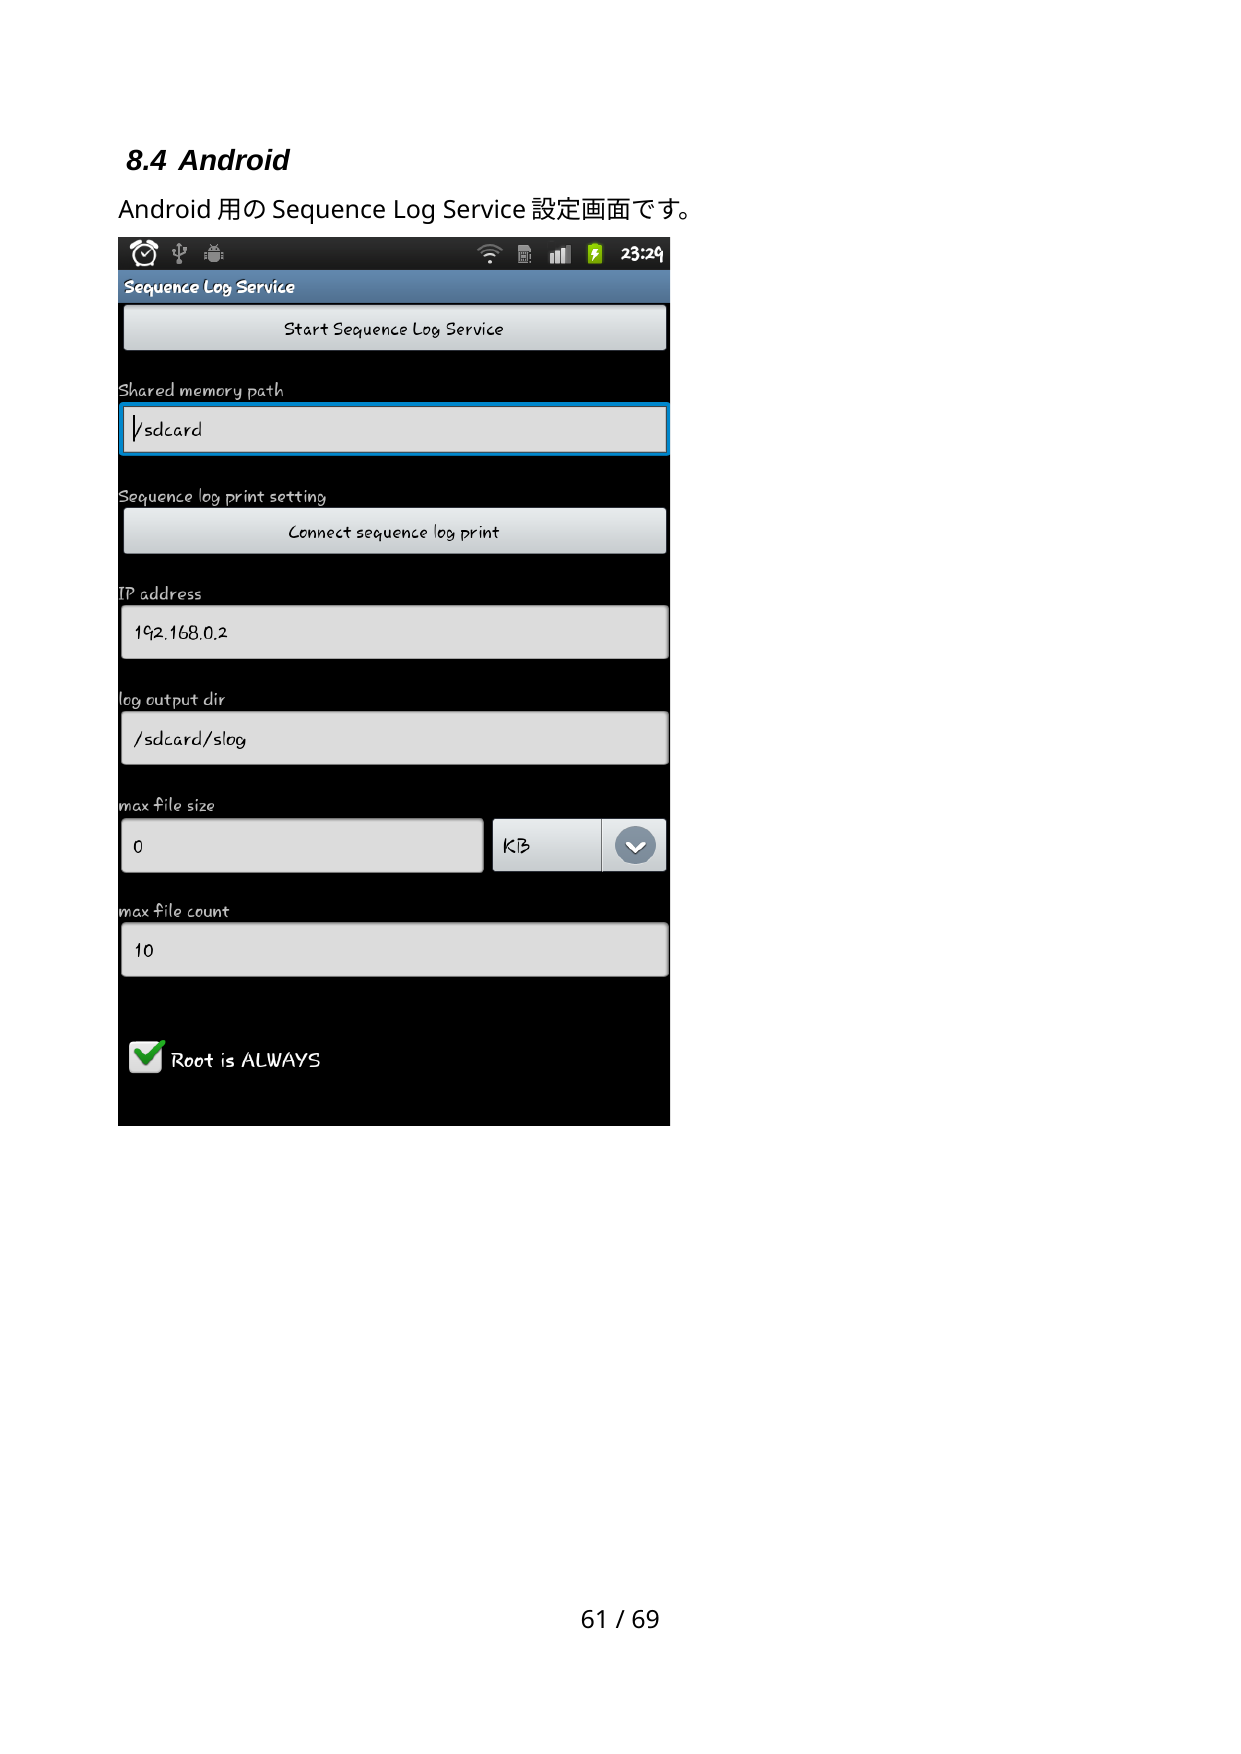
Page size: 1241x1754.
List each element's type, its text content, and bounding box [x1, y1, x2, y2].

text Android用のSequence Log Service設定画面です。 [118, 189, 1122, 225]
picture [118, 237, 671, 403]
picture [118, 456, 671, 1126]
picture [124, 407, 666, 452]
subtitle Android [118, 143, 1122, 177]
